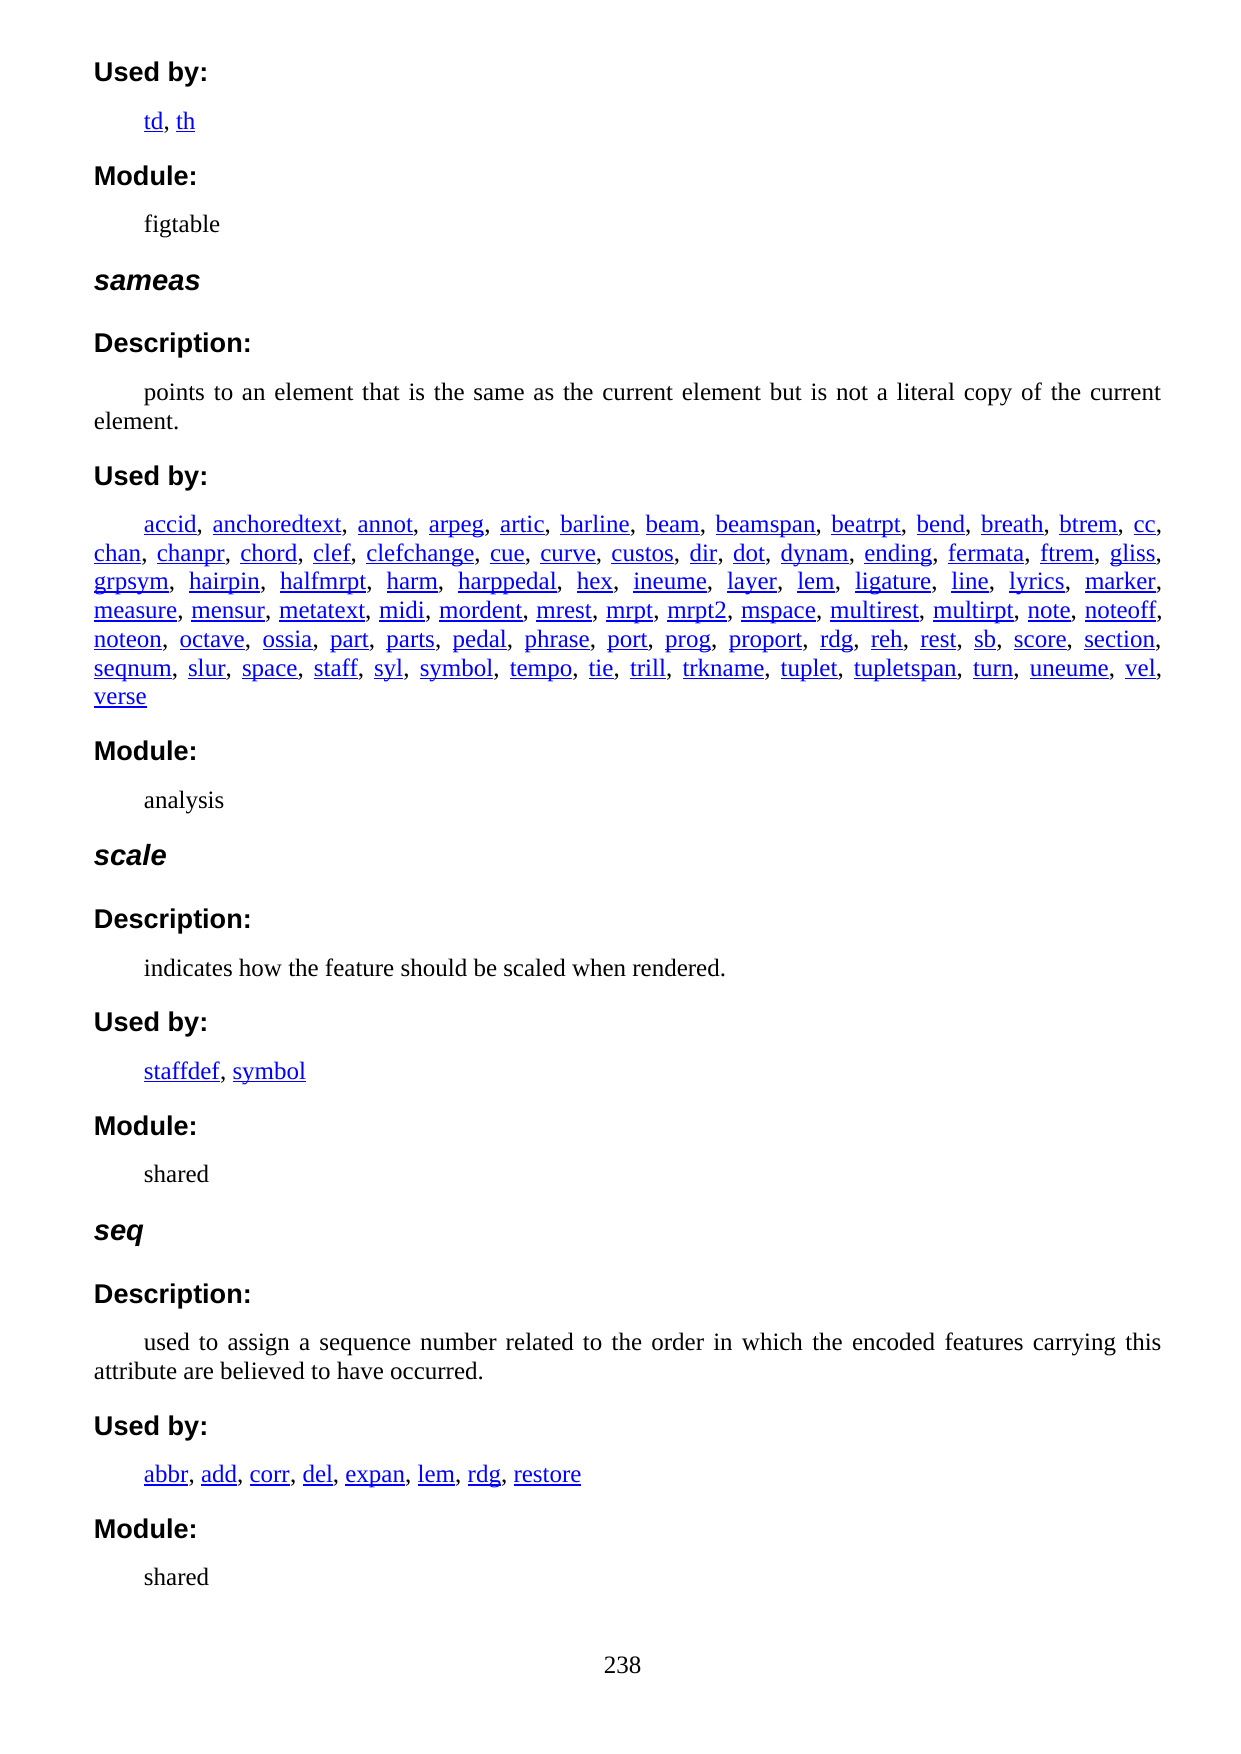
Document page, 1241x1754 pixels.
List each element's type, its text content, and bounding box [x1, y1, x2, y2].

text accid, anchoredtext, annot, arpeg, artic, barline, beam, beamspan, beatrpt, bend, breath, btrem, cc, chan, chanpr, chord, clef, clefchange, cue, curve, custos, dir, dot, dynam, ending, fermata, ftrem, gliss, grpsym, hairpin, halfmrpt, harm, harppedal, hex, ineume, layer, lem, ligature, line, lyrics, marker, measure, mensur, metatext, midi, mordent, mrest, mrpt, mrpt2, mspace, multirest, multirpt, note, noteoff, noteon, octave, ossia, part, parts, pedal, phrase, port, prog, proport, rdg, reh, rest, sb, score, section, seqnum, slur, space, staff, syl, symbol, tempo, tie, trill, trkname, tuplet, tupletspan, turn, uneume, vel, verse [94, 509, 1162, 710]
subtitle Used by: [94, 459, 1162, 491]
text indicates how the feature should be scaled when rendered. [94, 953, 1162, 981]
subtitle Description: [94, 903, 1162, 934]
subtitle scale [94, 838, 1162, 872]
text shared [94, 1562, 1162, 1591]
subtitle Description: [94, 1278, 1162, 1309]
subtitle Used by: [94, 1410, 1162, 1441]
subtitle Module: [94, 735, 1162, 766]
text shared [94, 1159, 1162, 1188]
subtitle Used by: [94, 56, 1162, 87]
subtitle Module: [94, 1513, 1162, 1544]
subtitle Used by: [94, 1006, 1162, 1038]
subtitle Module: [94, 1110, 1162, 1141]
subtitle sameas [94, 263, 1162, 296]
subtitle Module: [94, 159, 1162, 191]
text abbr, add, corr, del, expan, lem, rdg, restore [94, 1459, 1162, 1488]
text figtable [94, 209, 1162, 238]
text used to assign a sequence number related to the order in which the encoded features carrying this attribute are believed to have occurred. [94, 1327, 1162, 1385]
text staffdef, symbol [94, 1056, 1162, 1085]
text analysis [94, 785, 1162, 813]
text td, th [94, 106, 1162, 134]
subtitle seq [94, 1213, 1162, 1246]
subtitle Description: [94, 327, 1162, 359]
text points to an element that is the same as the current element but is not a literal copy of the current element. [94, 377, 1162, 434]
